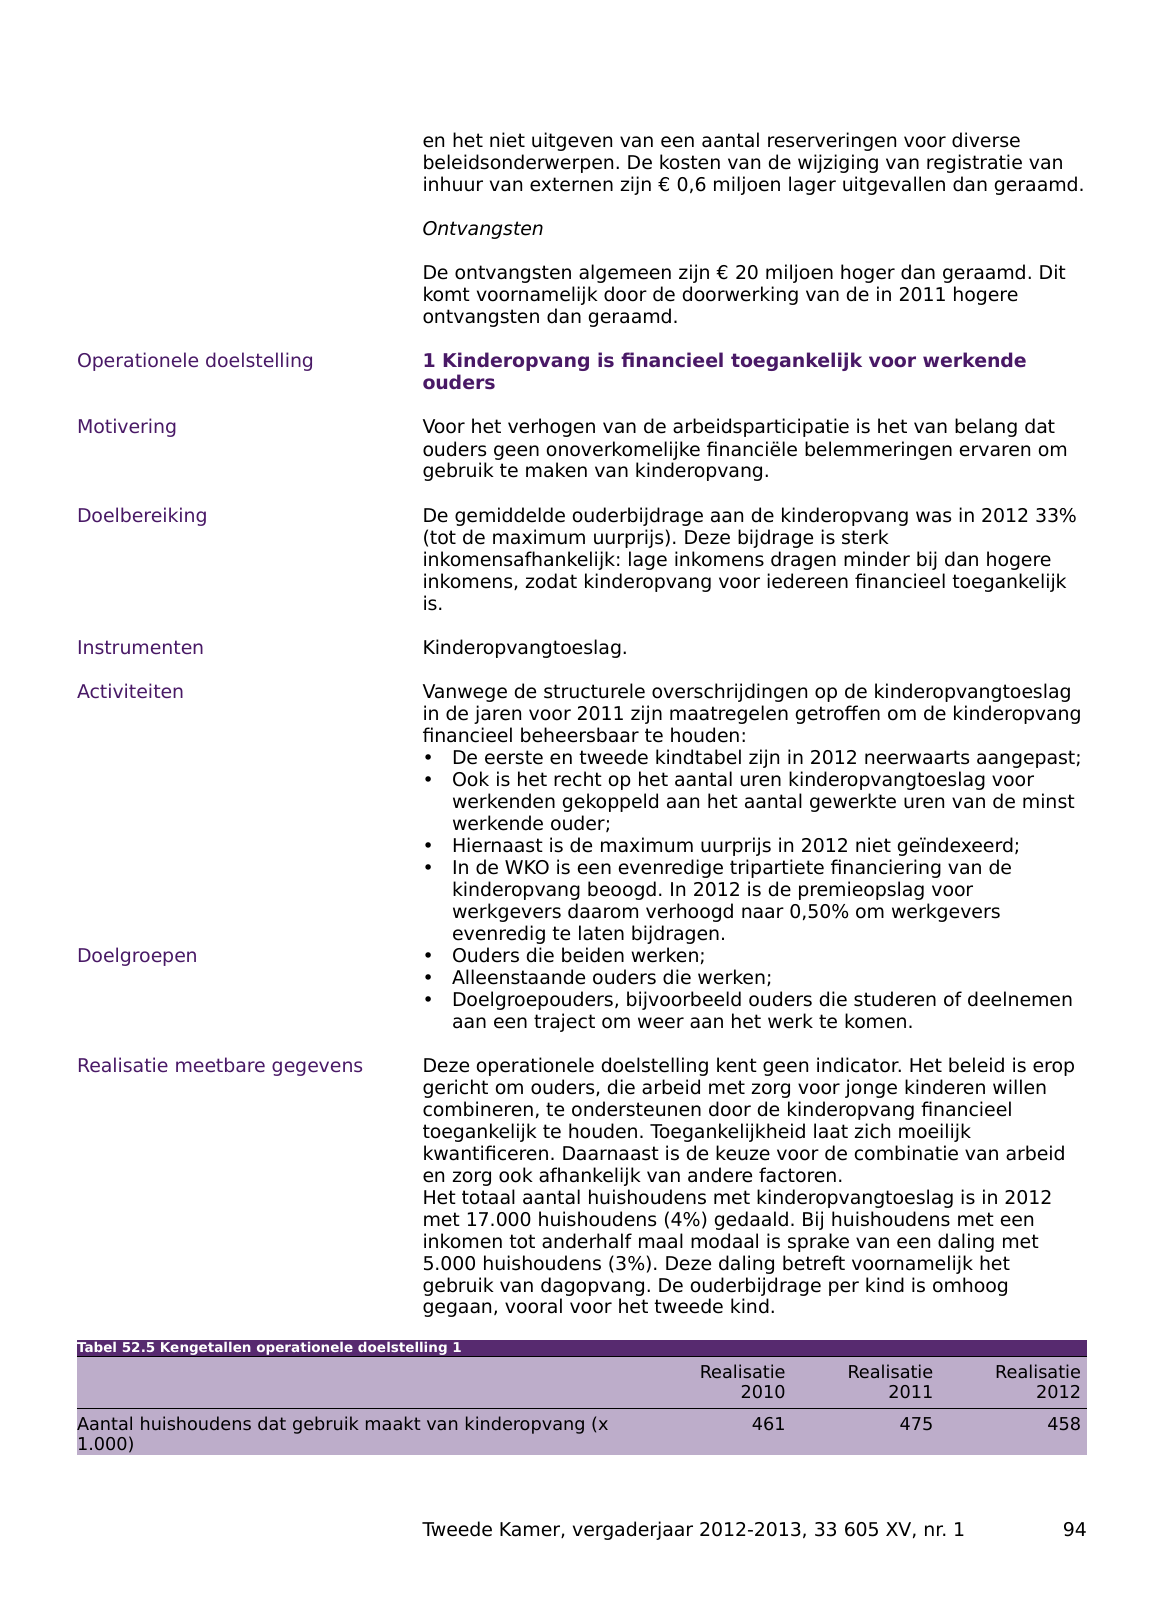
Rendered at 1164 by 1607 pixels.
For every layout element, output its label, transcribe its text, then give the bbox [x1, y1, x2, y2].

table_cell 475 [791, 1409, 939, 1455]
text • Hiernaast is de maximum uurprijs in 2012 niet geïndexeerd; [422, 835, 1087, 857]
text • Ouders die beiden werken; [422, 944, 1087, 967]
subtitle [77, 372, 399, 380]
table_cell 458 [939, 1409, 1087, 1455]
text • In de WKO is een evenredige tripartiete financiering van de kinderopvang beoogd. In 2012 is de premieopslag voor werkgevers daarom verhoogd naar 0,50% om werkgevers evenredig te laten bijdragen. [422, 857, 1087, 944]
text Vanwege de structurele overschrijdingen op de kinderopvangtoeslag in de jaren voor 2011 zijn maatregelen getroffen om de kinderopvang financieel beheersbaar te houden: [422, 681, 1087, 747]
table_cell Realisatie 2011 [791, 1357, 939, 1408]
text Realisatie meetbare gegevens [77, 1055, 399, 1077]
text Deze operationele doelstelling kent geen indicator. Het beleid is erop gericht om ouders, die arbeid met zorg voor jonge kinderen willen combineren, te ondersteunen door de kinderopvang financieel toegankelijk te houden. Toegankelijkheid laat zich moeilijk kwantificeren. Daarnaast is de keuze voor de combinatie van arbeid en zorg ook afhankelijk van andere factoren. [422, 1055, 1087, 1187]
text De gemiddelde ouderbijdrage aan de kinderopvang was in 2012 33% (tot de maximum uurprijs). Deze bijdrage is sterk inkomensafhankelijk: lage inkomens dragen minder bij dan hogere inkomens, zodat kinderopvang voor iedereen financieel toegankelijk is. [422, 504, 1087, 614]
text en het niet uitgeven van een aantal reserveringen voor diverse beleidsonderwerpen. De kosten van de wijziging van registratie van inhuur van externen zijn € 0,6 miljoen lager uitgevallen dan geraamd. [422, 130, 1087, 196]
table_cell Realisatie 2010 [644, 1357, 791, 1408]
text Operationele doelstelling [77, 350, 399, 372]
text • Doelgroepouders, bijvoorbeeld ouders die studeren of deelnemen aan een traject om weer aan het werk te komen. [422, 988, 1087, 1032]
text • Ook is het recht op het aantal uren kinderopvangtoeslag voor werkenden gekoppeld aan het aantal gewerkte uren van de minst werkende ouder; [422, 769, 1087, 835]
table_cell Aantal huishoudens dat gebruik maakt van kinderopvang (x 1.000) [77, 1409, 644, 1455]
text Voor het verhogen van de arbeidsparticipatie is het van belang dat ouders geen onoverkomelijke financiële belemmeringen ervaren om gebruik te maken van kinderopvang. [422, 416, 1087, 482]
text [77, 967, 399, 974]
text Kinderopvangtoeslag. [422, 637, 1087, 659]
text Instrumenten [77, 637, 399, 659]
text Het totaal aantal huishoudens met kinderopvangtoeslag is in 2012 met 17.000 huishoudens (4%) gedaald. Bij huishoudens met een inkomen tot anderhalf maal modaal is sprake van een daling met 5.000 huishoudens (3%). Deze daling betreft voornamelijk het gebruik van dagopvang. De ouderbijdrage per kind is omhoog gegaan, vooral voor het tweede kind. [422, 1187, 1087, 1318]
text Motivering [77, 416, 399, 438]
subtitle 1 Kinderopvang is financieel toegankelijk voor werkende ouders [422, 350, 1087, 394]
table_cell Realisatie 2012 [939, 1357, 1087, 1408]
text • De eerste en tweede kindtabel zijn in 2012 neerwaarts aangepast; [422, 747, 1087, 769]
text Doelbereiking [77, 504, 399, 527]
table_cell 461 [644, 1409, 791, 1455]
text [77, 659, 399, 667]
text Activiteiten [77, 681, 399, 703]
table_cell [77, 1357, 644, 1408]
table_header Tabel 52.5 Kengetallen operationele doelstelling 1 [77, 1340, 1087, 1356]
text Doelgroepen [77, 944, 399, 967]
subtitle Ontvangsten [422, 218, 1087, 240]
text De ontvangsten algemeen zijn € 20 miljoen hoger dan geraamd. Dit komt voornamelijk door de doorwerking van de in 2011 hogere ontvangsten dan geraamd. [422, 262, 1087, 328]
text • Alleenstaande ouders die werken; [422, 967, 1087, 988]
